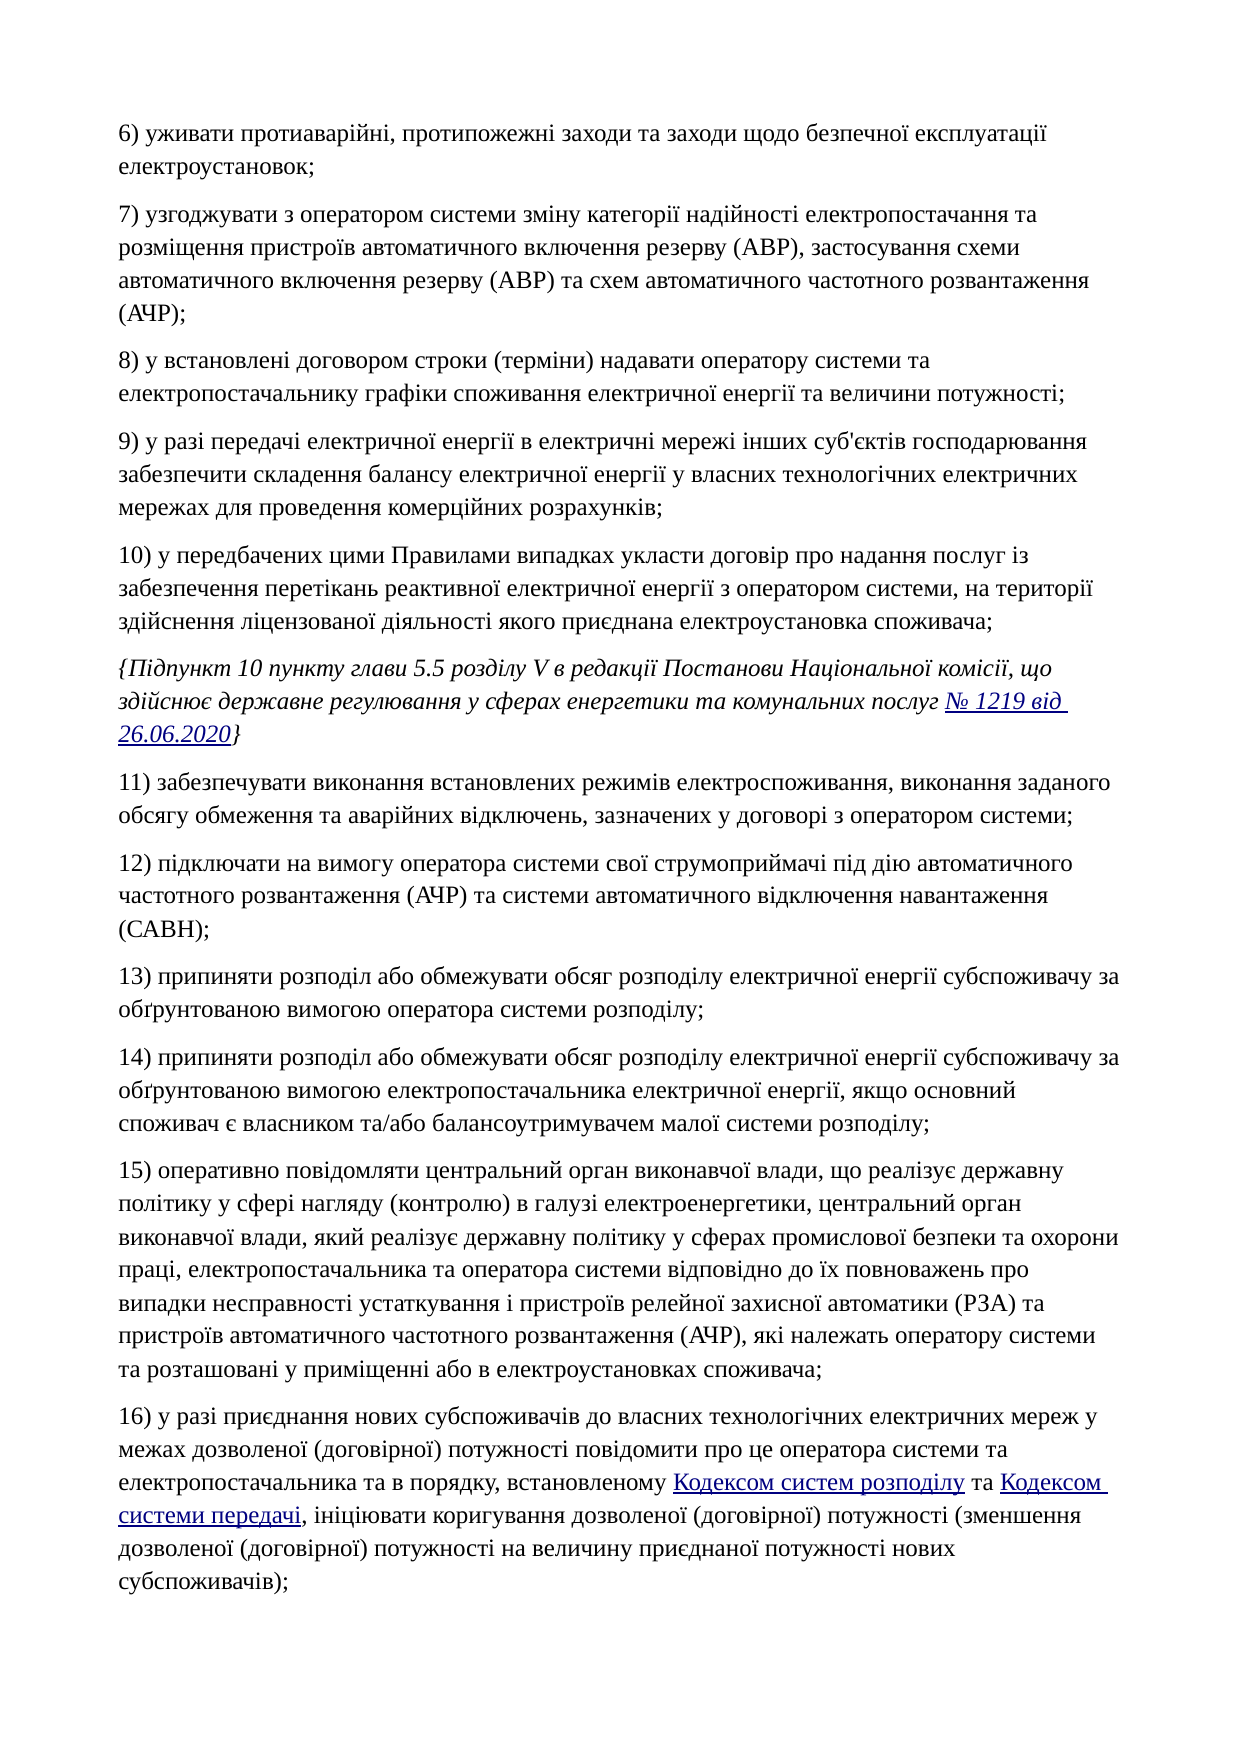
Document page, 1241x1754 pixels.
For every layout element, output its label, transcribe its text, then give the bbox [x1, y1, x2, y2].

text 16) у разі приєднання нових субспоживачів до власних технологічних електричних мереж у межах дозволеної (договірної) потужності повідомити про це оператора системи та електропостачальника та в порядку, встановленому Кодексом систем розподілу та Кодексом системи передачі, ініціювати коригування дозволеної (договірної) потужності (зменшення дозволеної (договірної) потужності на величину приєднаної потужності нових субспоживачів); [118, 1401, 1122, 1595]
text 8) у встановлені договором строки (терміни) надавати оператору системи та електропостачальнику графіки споживання електричної енергії та величини потужності; [118, 345, 1122, 407]
text 7) узгоджувати з оператором системи зміну категорії надійності електропостачання та розміщення пристроїв автоматичного включення резерву (АВР), застосування схеми автоматичного включення резерву (АВР) та схем автоматичного частотного розвантаження (АЧР); [118, 199, 1122, 327]
text 9) у разі передачі електричної енергії в електричні мережі інших суб'єктів господарювання забезпечити складення балансу електричної енергії у власних технологічних електричних мережах для проведення комерційних розрахунків; [118, 426, 1122, 521]
text 14) припиняти розподіл або обмежувати обсяг розподілу електричної енергії субспоживачу за обґрунтованою вимогою електропостачальника електричної енергії, якщо основний споживач є власником та/або балансоутримувачем малої системи розподілу; [118, 1042, 1122, 1137]
text 11) забезпечувати виконання встановлених режимів електроспоживання, виконання заданого обсягу обмеження та аварійних відключень, зазначених у договорі з оператором системи; [118, 767, 1122, 829]
text 6) уживати протиаварійні, протипожежні заходи та заходи щодо безпечної експлуатації електроустановок; [118, 118, 1122, 180]
text 10) у передбачених цими Правилами випадках укласти договір про надання послуг із забезпечення перетікань реактивної електричної енергії з оператором системи, на території здійснення ліцензованої діяльності якого приєднана електроустановка споживача; [118, 540, 1122, 634]
text {Підпункт 10 пункту глави 5.5 розділу V в редакції Постанови Національної комісії, що здійснює державне регулювання у сферах енергетики та комунальних послуг № 1219 від 26.06.2020} [118, 653, 1122, 748]
text 15) оперативно повідомляти центральний орган виконавчої влади, що реалізує державну політику у сфері нагляду (контролю) в галузі електроенергетики, центральний орган виконавчої влади, який реалізує державну політику у сферах промислової безпеки та охорони праці, електропостачальника та оператора системи відповідно до їх повноважень про випадки несправності устаткування і пристроїв релейної захисної автоматики (РЗА) та пристроїв автоматичного частотного розвантаження (АЧР), які належать оператору системи та розташовані у приміщенні або в електроустановках споживача; [118, 1156, 1122, 1382]
text 12) підключати на вимогу оператора системи свої струмоприймачі під дію автоматичного частотного розвантаження (АЧР) та системи автоматичного відключення навантаження (САВН); [118, 848, 1122, 942]
text 13) припиняти розподіл або обмежувати обсяг розподілу електричної енергії субспоживачу за обґрунтованою вимогою оператора системи розподілу; [118, 961, 1122, 1023]
